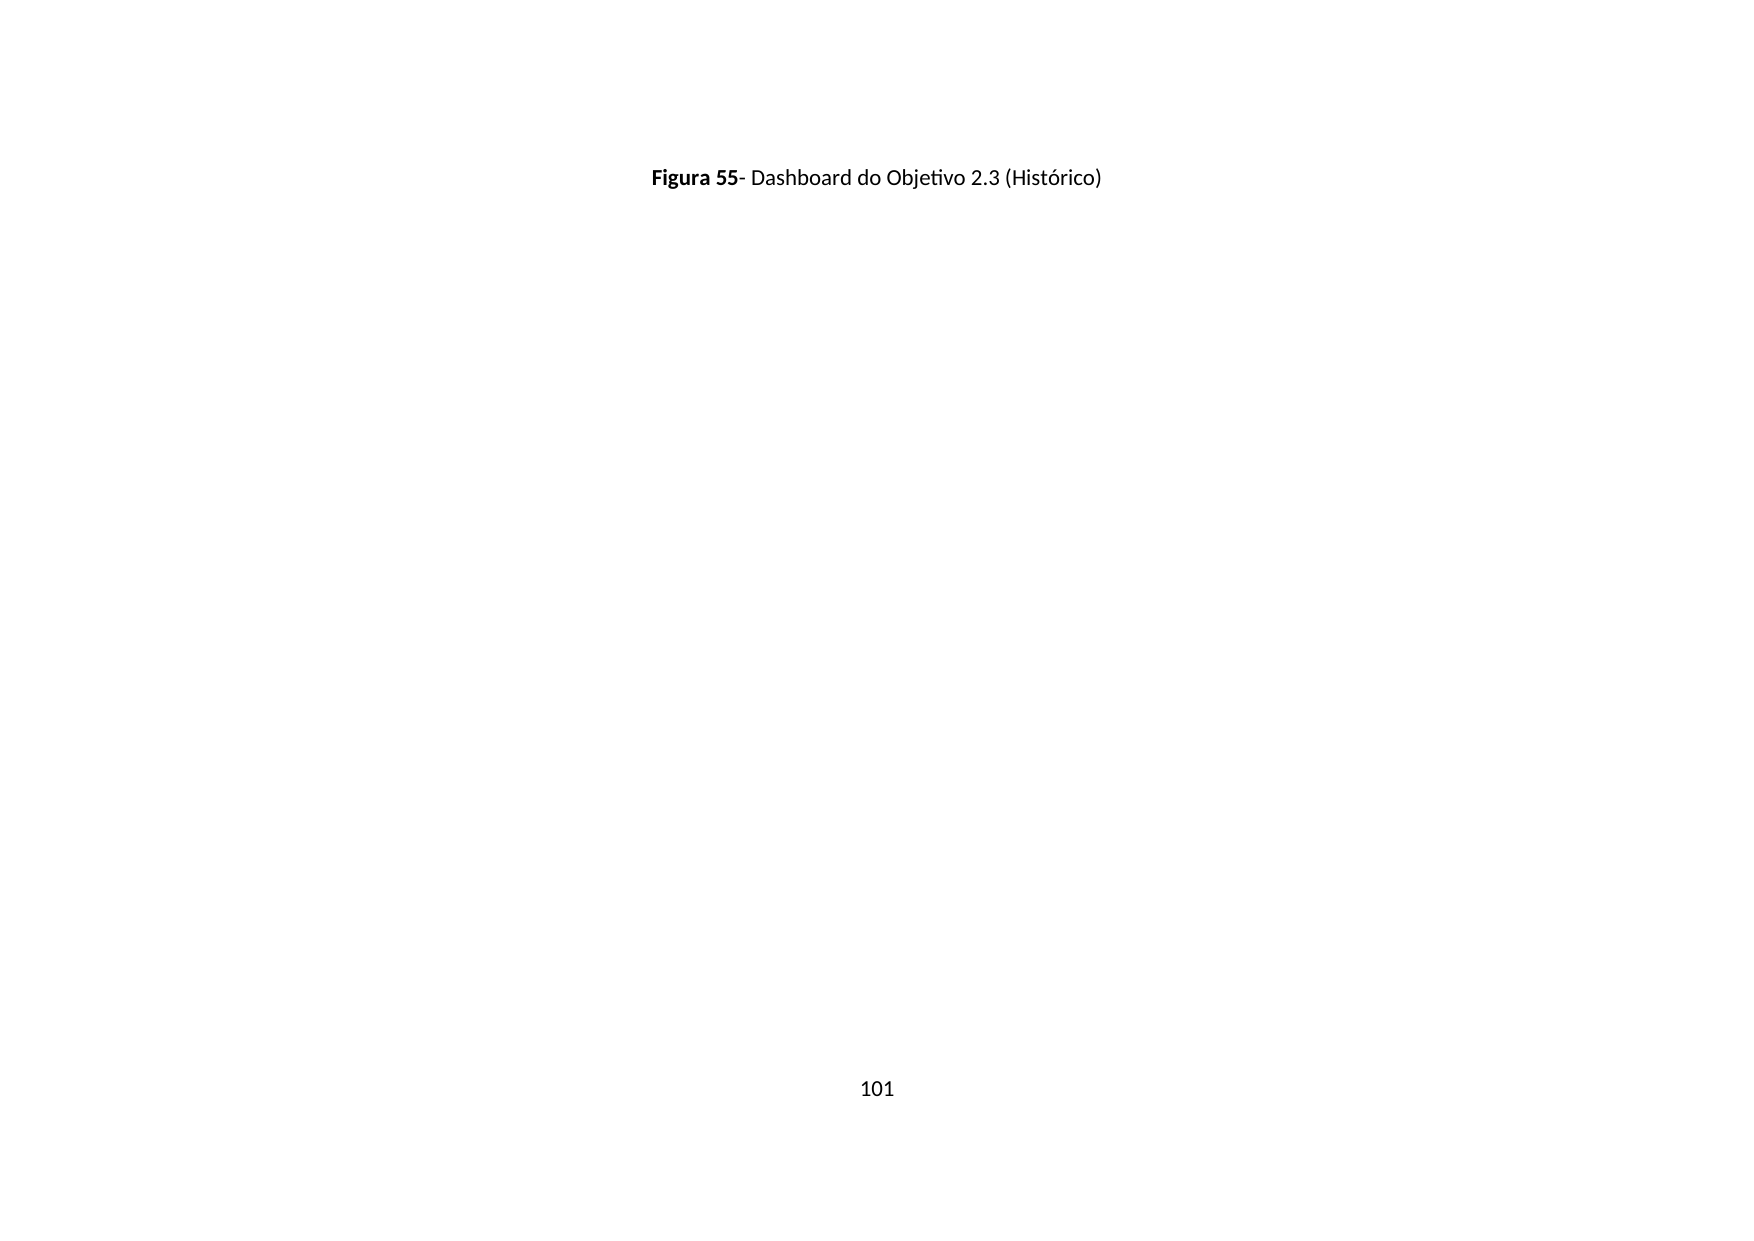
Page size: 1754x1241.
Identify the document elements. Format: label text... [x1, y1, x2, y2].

text Figura 55- Dashboard do Objetivo 2.3 (Histórico) [150, 163, 1604, 191]
